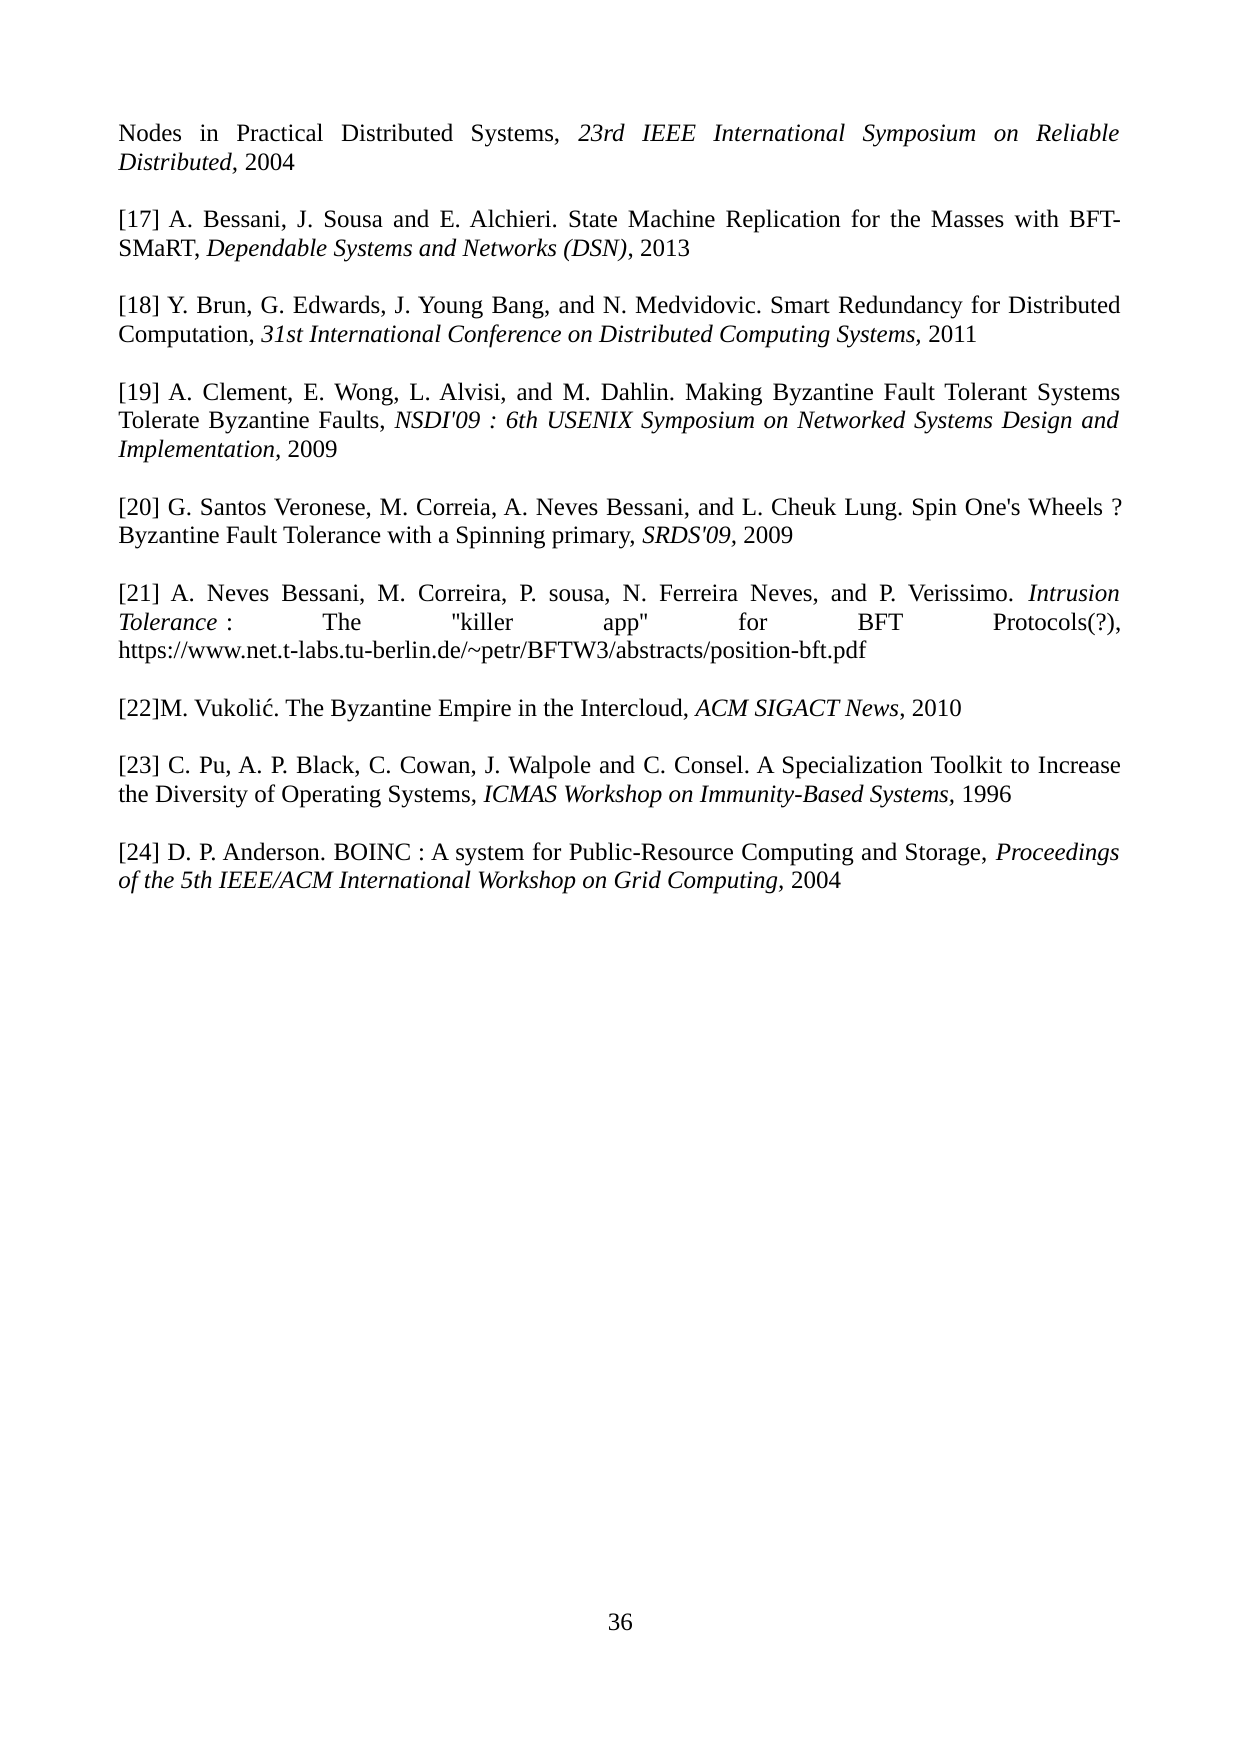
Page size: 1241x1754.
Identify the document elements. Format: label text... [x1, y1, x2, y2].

text [24] D. P. Anderson. BOINC : A system for Public-Resource Computing and Storage, Proceedings of the 5th IEEE/ACM International Workshop on Grid Computing, 2004 [118, 837, 1122, 894]
text [17] A. Bessani, J. Sousa and E. Alchieri. State Machine Replication for the Masses with BFT-SMaRT, Dependable Systems and Networks (DSN), 2013 [118, 204, 1122, 262]
text [22]M. Vukolić. The Byzantine Empire in the Intercloud, ACM SIGACT News, 2010 [118, 693, 1122, 722]
text [23] C. Pu, A. P. Black, C. Cowan, J. Walpole and C. Consel. A Specialization Toolkit to Increase the Diversity of Operating Systems, ICMAS Workshop on Immunity-Based Systems, 1996 [118, 751, 1122, 808]
text [19] A. Clement, E. Wong, L. Alvisi, and M. Dahlin. Making Byzantine Fault Tolerant Systems Tolerate Byzantine Faults, NSDI'09 : 6th USENIX Symposium on Networked Systems Design and Implementation, 2009 [118, 377, 1122, 463]
text [18] Y. Brun, G. Edwards, J. Young Bang, and N. Medvidovic. Smart Redundancy for Distributed Computation, 31st International Conference on Distributed Computing Systems, 2011 [118, 291, 1122, 348]
text Nodes in Practical Distributed Systems, 23rd IEEE International Symposium on Reliable Distributed, 2004 [118, 118, 1122, 176]
text [20] G. Santos Veronese, M. Correia, A. Neves Bessani, and L. Cheuk Lung. Spin One's Wheels ? Byzantine Fault Tolerance with a Spinning primary, SRDS'09, 2009 [118, 492, 1122, 549]
text [21] A. Neves Bessani, M. Correira, P. sousa, N. Ferreira Neves, and P. Verissimo. Intrusion Tolerance : The ''killer app'' for BFT Protocols(?), https://www.net.t-labs.tu-berlin.de/~petr/BFTW3/abstracts/position-bft.pdf [118, 578, 1122, 664]
